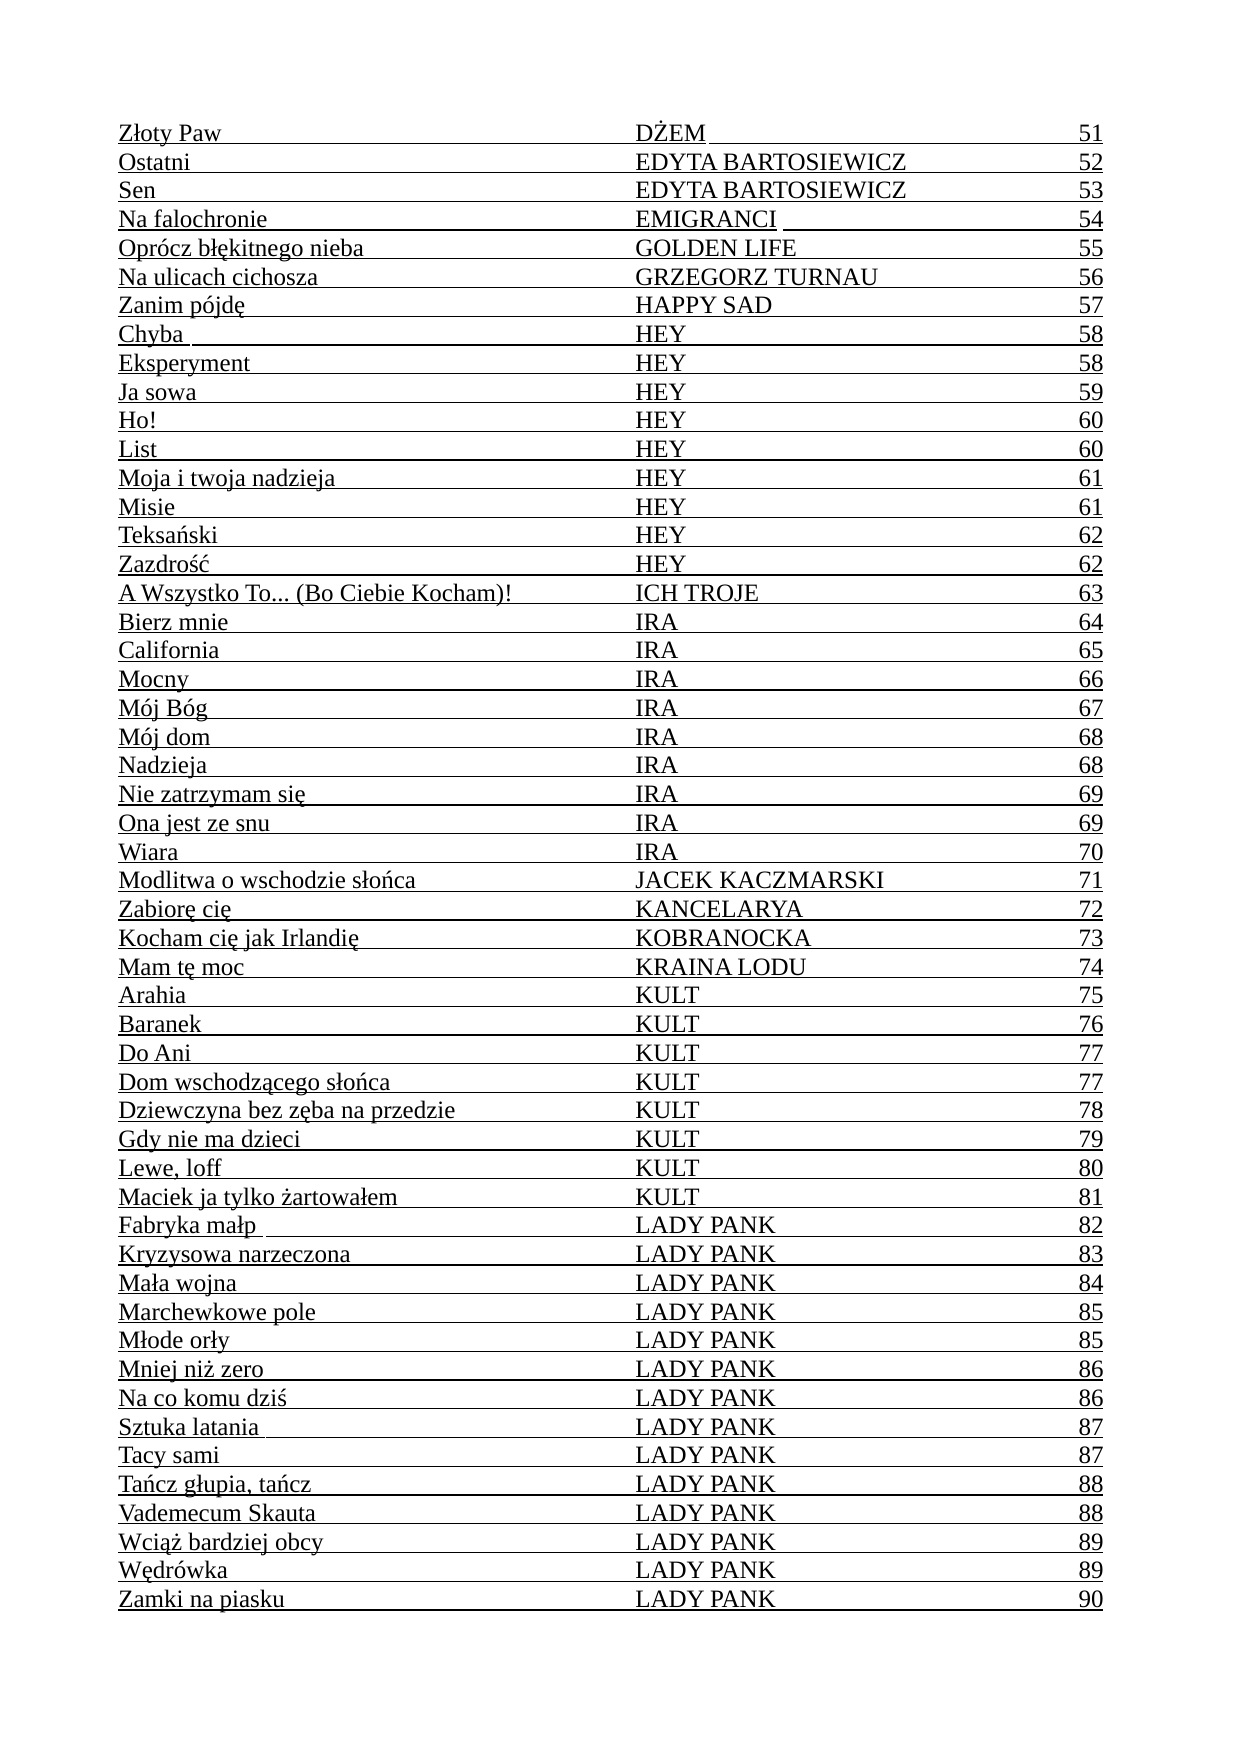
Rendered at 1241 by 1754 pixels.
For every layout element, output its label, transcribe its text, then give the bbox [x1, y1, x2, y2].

text Moja i twoja nadzieja HEY 61 [118, 463, 1122, 492]
text Mój dom IRA 68 [118, 722, 1122, 751]
text Bierz mnie IRA 64 [118, 607, 1122, 636]
text Sztuka latania LADY PANK 87 [118, 1412, 1122, 1441]
text Eksperyment HEY 58 [118, 348, 1122, 377]
text Kocham cię jak Irlandię KOBRANOCKA 73 [118, 923, 1122, 952]
text Mocny IRA 66 [118, 664, 1122, 693]
text Teksański HEY 62 [118, 521, 1122, 549]
text Dziewczyna bez zęba na przedzie KULT 78 [118, 1096, 1122, 1124]
text Nie zatrzymam się IRA 69 [118, 779, 1122, 808]
text A Wszystko To... (Bo Ciebie Kocham)! ICH TROJE 63 [118, 578, 1122, 607]
text Kryzysowa narzeczona LADY PANK 83 [118, 1239, 1122, 1268]
text Dom wschodzącego słońca KULT 77 [118, 1067, 1122, 1096]
text Marchewkowe pole LADY PANK 85 [118, 1297, 1122, 1326]
text Chyba HEY 58 [118, 319, 1122, 348]
text Arahia KULT 75 [118, 981, 1122, 1009]
text List HEY 60 [118, 434, 1122, 463]
text Ostatni EDYTA BARTOSIEWICZ 52 [118, 147, 1122, 176]
text Misie HEY 61 [118, 492, 1122, 521]
text Lewe, loff KULT 80 [118, 1153, 1122, 1182]
text Na falochronie EMIGRANCI 54 [118, 204, 1122, 233]
text Zazdrość HEY 62 [118, 549, 1122, 578]
text Na co komu dziś LADY PANK 86 [118, 1383, 1122, 1412]
text Do Ani KULT 77 [118, 1038, 1122, 1067]
text Ona jest ze snu IRA 69 [118, 808, 1122, 837]
text Ja sowa HEY 59 [118, 377, 1122, 406]
text Złoty Paw DŻEM 51 [118, 118, 1122, 147]
text Wędrówka LADY PANK 89 [118, 1556, 1122, 1584]
text Zamki na piasku LADY PANK 90 [118, 1584, 1122, 1613]
text Mniej niż zero LADY PANK 86 [118, 1354, 1122, 1383]
text Młode orły LADY PANK 85 [118, 1326, 1122, 1354]
text Vademecum Skauta LADY PANK 88 [118, 1498, 1122, 1527]
text Mała wojna LADY PANK 84 [118, 1268, 1122, 1297]
text Zabiorę cię KANCELARYA 72 [118, 894, 1122, 923]
text Gdy nie ma dzieci KULT 79 [118, 1124, 1122, 1153]
text Mój Bóg IRA 67 [118, 693, 1122, 722]
text Fabryka małp LADY PANK 82 [118, 1211, 1122, 1239]
text Tańcz głupia, tańcz LADY PANK 88 [118, 1469, 1122, 1498]
text Nadzieja IRA 68 [118, 751, 1122, 779]
text Modlitwa o wschodzie słońca JACEK KACZMARSKI 71 [118, 866, 1122, 894]
text California IRA 65 [118, 636, 1122, 664]
text Wciąż bardziej obcy LADY PANK 89 [118, 1527, 1122, 1556]
text Mam tę moc KRAINA LODU 74 [118, 952, 1122, 981]
text Ho! HEY 60 [118, 406, 1122, 434]
text Baranek KULT 76 [118, 1009, 1122, 1038]
text Sen EDYTA BARTOSIEWICZ 53 [118, 176, 1122, 204]
text Na ulicach cichosza GRZEGORZ TURNAU 56 [118, 262, 1122, 291]
text Maciek ja tylko żartowałem KULT 81 [118, 1182, 1122, 1211]
text Tacy sami LADY PANK 87 [118, 1441, 1122, 1469]
text Oprócz błękitnego nieba GOLDEN LIFE 55 [118, 233, 1122, 262]
text Zanim pójdę HAPPY SAD 57 [118, 291, 1122, 319]
text Wiara IRA 70 [118, 837, 1122, 866]
